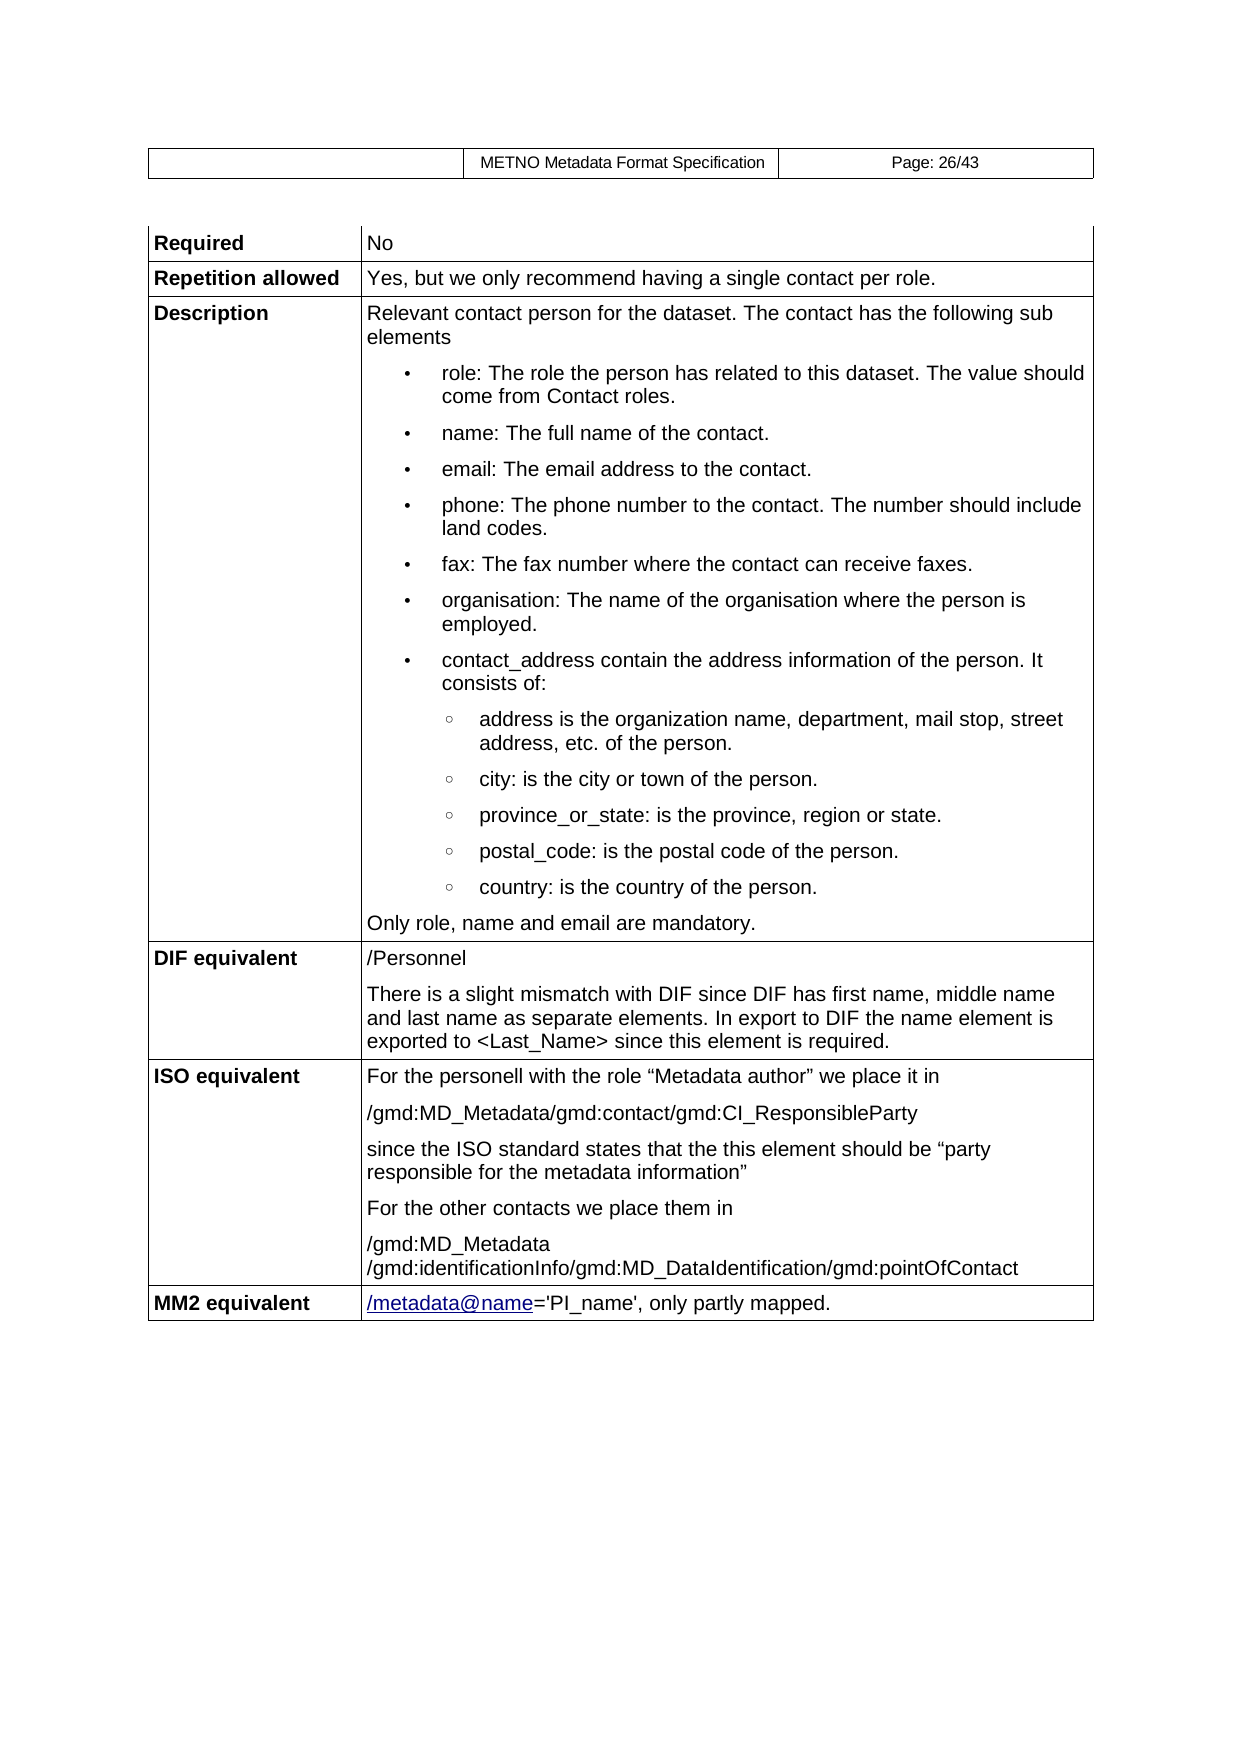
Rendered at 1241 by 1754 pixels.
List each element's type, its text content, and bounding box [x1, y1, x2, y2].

table_cell MM2 equivalent [149, 1286, 361, 1320]
table_cell No [362, 226, 1093, 261]
table_cell Yes, but we only recommend having a single contact per role. [362, 262, 1093, 296]
table_cell ISO equivalent [149, 1060, 361, 1285]
table_cell /Personnel There is a slight mismatch with DIF since DIF has first name, middle name and last name as separate elements. In export to DIF the name element is exported to <Last_Name> since this element is required. [362, 942, 1093, 1059]
table_cell /metadata@name='PI_name', only partly mapped. [362, 1286, 1093, 1320]
table_cell Relevant contact person for the dataset. The contact has the following sub elements role: The role the person has related to this dataset. The value should come from Contact roles. name: The full name of the contact. email: The email address to the contact. phone: The phone number to the contact. The number should include land codes. fax: The fax number where the contact can receive faxes. organisation: The name of the organisation where the person is employed. contact_address contain the address information of the person. It consists of: address is the organization name, department, mail stop, street address, etc. of the person. city: is the city or town of the person. province_or_state: is the province, region or state. postal_code: is the postal code of the person. country: is the country of the person. Only role, name and email are mandatory. [362, 297, 1093, 941]
table_cell DIF equivalent [149, 942, 361, 1059]
table_cell Required [149, 226, 361, 261]
table_cell Description [149, 297, 361, 941]
table_cell For the personell with the role “Metadata author” we place it in /gmd:MD_Metadata/gmd:contact/gmd:CI_ResponsibleParty since the ISO standard states that the this element should be “party responsible for the metadata information” For the other contacts we place them in /gmd:MD_Metadata /gmd:identificationInfo/gmd:MD_DataIdentification/gmd:pointOfContact [362, 1060, 1093, 1285]
table_cell Repetition allowed [149, 262, 361, 296]
